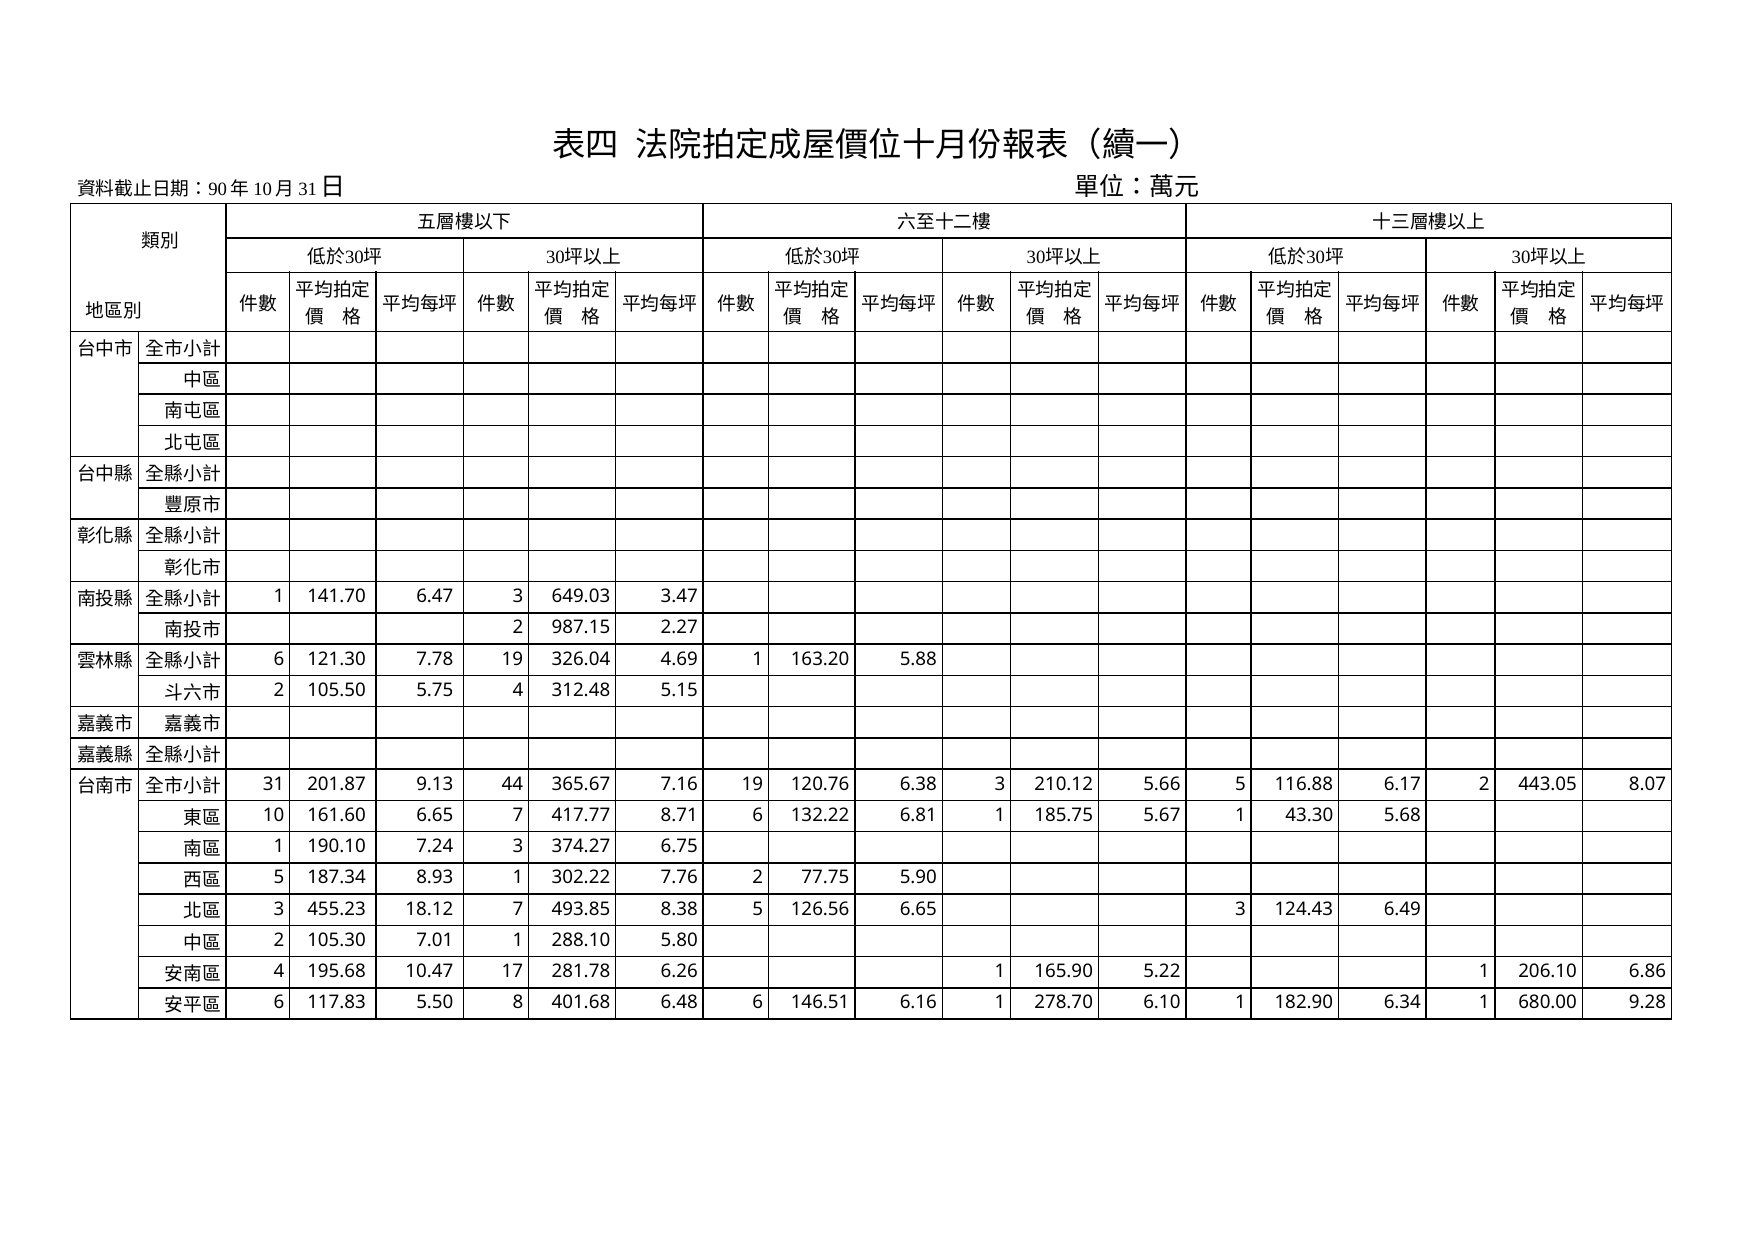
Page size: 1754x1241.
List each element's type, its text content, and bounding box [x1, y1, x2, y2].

table_cell [1496, 926, 1582, 956]
table_cell [856, 332, 942, 362]
table_cell [1011, 832, 1098, 862]
table_cell 326.04 [529, 645, 615, 674]
table_cell 132.22 [769, 801, 854, 831]
table_cell [1187, 957, 1250, 987]
table_cell 件數 [1427, 273, 1494, 331]
table_cell 低於30坪 [227, 239, 463, 271]
table_cell [704, 957, 768, 987]
table_cell [71, 800, 138, 831]
table_cell 9.13 [377, 770, 463, 799]
table_cell [1427, 864, 1494, 893]
table_cell [290, 614, 375, 643]
table_cell [1187, 520, 1250, 549]
table_cell [1099, 489, 1185, 518]
table_cell [1252, 395, 1338, 424]
table_cell [1583, 832, 1671, 862]
table_cell [1099, 676, 1185, 706]
table_cell [1099, 332, 1185, 362]
table_cell [1099, 395, 1185, 424]
table_cell [1187, 332, 1250, 362]
table_cell 121.30 [290, 645, 375, 674]
table_cell [1339, 645, 1425, 674]
table_cell [1252, 739, 1338, 768]
table_cell [1252, 645, 1338, 674]
table_cell 2 [1427, 770, 1494, 799]
table_cell 全市小計 [139, 332, 225, 362]
table_cell [616, 707, 702, 737]
table_cell [290, 551, 375, 581]
table_cell 6.38 [856, 770, 942, 799]
table_header 十三層樓以上 [1187, 204, 1671, 237]
table_cell [1583, 895, 1671, 924]
table_cell [1427, 739, 1494, 768]
table_cell 南投縣 [71, 582, 138, 612]
table_cell [856, 426, 942, 456]
table_cell [1187, 582, 1250, 612]
table_cell [1011, 332, 1098, 362]
table_cell 6 [227, 989, 289, 1018]
table_cell [529, 395, 615, 424]
table_cell [856, 707, 942, 737]
table_cell 206.10 [1496, 957, 1582, 987]
table_cell [227, 489, 289, 518]
table_cell [1252, 926, 1338, 956]
table_cell [1187, 707, 1250, 737]
table_cell [769, 614, 854, 643]
table_cell 1 [1427, 989, 1494, 1018]
table_cell [227, 364, 289, 393]
table_cell [1187, 614, 1250, 643]
table_cell [529, 551, 615, 581]
table_cell [704, 739, 768, 768]
table_cell 185.75 [1011, 801, 1098, 831]
table_cell [1427, 332, 1494, 362]
table_cell 17 [464, 957, 528, 987]
table_cell 8.38 [616, 895, 702, 924]
table_cell 2 [464, 614, 528, 643]
table_cell 30坪以上 [943, 239, 1185, 271]
table_cell [1339, 864, 1425, 893]
table_cell 281.78 [529, 957, 615, 987]
table_cell [227, 614, 289, 643]
table_cell [71, 425, 138, 456]
table_cell [529, 426, 615, 456]
table_cell [1252, 676, 1338, 706]
table_cell [1011, 614, 1098, 643]
table_cell 6.10 [1099, 989, 1185, 1018]
table_cell 斗六市 [139, 676, 225, 706]
table_cell 嘉義縣 [71, 739, 138, 768]
table_cell [704, 832, 768, 862]
table_cell 件數 [464, 273, 528, 331]
table_cell 146.51 [769, 989, 854, 1018]
table_cell [1583, 457, 1671, 487]
table_cell [1187, 551, 1250, 581]
table_cell [943, 739, 1010, 768]
table_cell 4 [464, 676, 528, 706]
table_cell [1252, 489, 1338, 518]
table_cell 彰化縣 [71, 520, 138, 549]
table_cell [1583, 332, 1671, 362]
table_cell [464, 489, 528, 518]
table_cell 6.48 [616, 989, 702, 1018]
table_cell [1427, 645, 1494, 674]
table_cell [769, 707, 854, 737]
table_cell [1252, 614, 1338, 643]
table_cell [1339, 457, 1425, 487]
table_cell 北區 [139, 895, 225, 924]
table_cell [1496, 645, 1582, 674]
table_cell [1496, 489, 1582, 518]
table_cell [1583, 551, 1671, 581]
table_cell [290, 426, 375, 456]
table_cell 件數 [704, 273, 768, 331]
table_cell [71, 612, 138, 643]
table_cell [1099, 645, 1185, 674]
table_cell [1099, 739, 1185, 768]
table_cell 190.10 [290, 832, 375, 862]
table_cell [1496, 332, 1582, 362]
table_cell 南區 [139, 832, 225, 862]
table_cell [856, 926, 942, 956]
table_cell [1427, 707, 1494, 737]
table_cell [71, 862, 138, 893]
table_cell [71, 487, 138, 518]
table_cell 南投市 [139, 614, 225, 643]
table_cell 平均拍定價 格 [290, 273, 375, 331]
table_cell [529, 457, 615, 487]
table_cell 中區 [139, 926, 225, 956]
table_cell [943, 520, 1010, 549]
table_cell 8 [464, 989, 528, 1018]
table_cell 6 [227, 645, 289, 674]
table_cell [529, 707, 615, 737]
table_cell [377, 614, 463, 643]
table_cell [856, 582, 942, 612]
table_cell [1427, 395, 1494, 424]
table_cell [1252, 364, 1338, 393]
table_cell [943, 707, 1010, 737]
table_cell [856, 520, 942, 549]
table_cell 平均拍定價 格 [1011, 273, 1098, 331]
table_cell 5 [1187, 770, 1250, 799]
table_cell 210.12 [1011, 770, 1098, 799]
table_cell 平均每坪 [1583, 273, 1671, 331]
table_cell 30坪以上 [464, 239, 702, 271]
table_cell [71, 925, 138, 956]
table_cell [1427, 614, 1494, 643]
table_cell [1011, 895, 1098, 924]
table_cell 低於30坪 [704, 239, 942, 271]
table_cell [464, 364, 528, 393]
table_cell 3.47 [616, 582, 702, 612]
table_cell [290, 332, 375, 362]
table_cell [290, 364, 375, 393]
table_cell 5.22 [1099, 957, 1185, 987]
table_cell 278.70 [1011, 989, 1098, 1018]
table_cell [1187, 645, 1250, 674]
table_cell [1011, 489, 1098, 518]
table_cell 件數 [943, 273, 1010, 331]
table_cell 443.05 [1496, 770, 1582, 799]
table_cell [1252, 832, 1338, 862]
table_cell [1339, 551, 1425, 581]
table_cell 3 [464, 832, 528, 862]
table_cell [377, 520, 463, 549]
table_cell [1187, 739, 1250, 768]
table_cell [704, 926, 768, 956]
table_cell [769, 551, 854, 581]
table_cell 19 [704, 770, 768, 799]
table_cell 187.34 [290, 864, 375, 893]
table_cell [377, 551, 463, 581]
table_cell 5.67 [1099, 801, 1185, 831]
table_cell [943, 489, 1010, 518]
table_cell [1427, 426, 1494, 456]
table_cell 987.15 [529, 614, 615, 643]
table_cell 北屯區 [139, 426, 225, 456]
table_cell 東區 [139, 801, 225, 831]
table_cell [1339, 426, 1425, 456]
table_cell [704, 614, 768, 643]
table_cell [1011, 582, 1098, 612]
table_cell [529, 332, 615, 362]
table_cell 374.27 [529, 832, 615, 862]
table_cell 平均每坪 [1339, 273, 1425, 331]
table_cell 680.00 [1496, 989, 1582, 1018]
table_cell [616, 364, 702, 393]
table_cell [1339, 926, 1425, 956]
table_cell [856, 739, 942, 768]
table_cell 6.81 [856, 801, 942, 831]
table_cell [71, 893, 138, 924]
table_cell 165.90 [1011, 957, 1098, 987]
table_cell [290, 489, 375, 518]
table_cell 低於30坪 [1187, 239, 1425, 271]
table_cell [1496, 614, 1582, 643]
table_cell 124.43 [1252, 895, 1338, 924]
table_cell 6.26 [616, 957, 702, 987]
table_cell 649.03 [529, 582, 615, 612]
table_cell 201.87 [290, 770, 375, 799]
table_cell [856, 395, 942, 424]
table_cell [71, 675, 138, 706]
table_cell 豐原市 [139, 489, 225, 518]
table_cell [1339, 832, 1425, 862]
table_cell [377, 707, 463, 737]
table_cell [71, 956, 138, 987]
table_cell 8.07 [1583, 770, 1671, 799]
table_cell 彰化市 [139, 551, 225, 581]
table_cell 中區 [139, 364, 225, 393]
table_cell [1187, 395, 1250, 424]
table_cell [1339, 395, 1425, 424]
table_cell [1099, 926, 1185, 956]
table_cell 455.23 [290, 895, 375, 924]
table_cell [1099, 614, 1185, 643]
table_cell [1011, 645, 1098, 674]
table_cell [1583, 739, 1671, 768]
table_cell [943, 676, 1010, 706]
table_cell 全縣小計 [139, 520, 225, 549]
table_cell [71, 831, 138, 862]
table_cell 5.88 [856, 645, 942, 674]
table_cell 6.86 [1583, 957, 1671, 987]
table_cell [769, 676, 854, 706]
table_cell [943, 895, 1010, 924]
table_cell 10 [227, 801, 289, 831]
table_cell 116.88 [1252, 770, 1338, 799]
table_cell [856, 676, 942, 706]
table_cell 1 [464, 864, 528, 893]
table_cell 嘉義市 [139, 707, 225, 737]
table_cell 6.34 [1339, 989, 1425, 1018]
table_cell [856, 364, 942, 393]
table_cell 7.78 [377, 645, 463, 674]
table_cell 182.90 [1252, 989, 1338, 1018]
table_cell [1583, 426, 1671, 456]
table_cell 嘉義市 [71, 707, 138, 737]
table_cell [1011, 676, 1098, 706]
table_cell 417.77 [529, 801, 615, 831]
table_cell [1496, 739, 1582, 768]
table_cell [227, 739, 289, 768]
table_cell 5 [227, 864, 289, 893]
table_cell [1496, 895, 1582, 924]
table_cell [1339, 489, 1425, 518]
table_cell 77.75 [769, 864, 854, 893]
table_cell 全縣小計 [139, 645, 225, 674]
table_cell [704, 551, 768, 581]
table_cell [1187, 832, 1250, 862]
table_cell 3 [227, 895, 289, 924]
table_cell [769, 364, 854, 393]
table_cell [464, 426, 528, 456]
table_cell 7.01 [377, 926, 463, 956]
table_cell [1583, 520, 1671, 549]
table_cell 2.27 [616, 614, 702, 643]
table_cell [1339, 707, 1425, 737]
table_cell [1252, 426, 1338, 456]
table_cell [616, 489, 702, 518]
table_cell [1252, 707, 1338, 737]
table_cell [769, 739, 854, 768]
table_cell 105.30 [290, 926, 375, 956]
table_cell [1339, 582, 1425, 612]
table_cell [1427, 895, 1494, 924]
table_cell 件數 [1187, 273, 1250, 331]
table_cell [227, 551, 289, 581]
table_cell 5 [704, 895, 768, 924]
table_cell [464, 332, 528, 362]
table_cell [1427, 926, 1494, 956]
table_cell 19 [464, 645, 528, 674]
table_cell [227, 520, 289, 549]
table_cell [227, 707, 289, 737]
table_cell [1252, 520, 1338, 549]
table_cell [769, 957, 854, 987]
table_cell [464, 520, 528, 549]
table_cell [1187, 457, 1250, 487]
table_cell [1339, 739, 1425, 768]
table_cell [1099, 832, 1185, 862]
table_cell [769, 426, 854, 456]
table_cell [1496, 864, 1582, 893]
table_cell [1011, 426, 1098, 456]
table_cell [1011, 864, 1098, 893]
table_cell [943, 614, 1010, 643]
table_cell [227, 395, 289, 424]
table_cell [71, 393, 138, 424]
table_cell [464, 395, 528, 424]
table_cell [1339, 332, 1425, 362]
table_cell [1252, 551, 1338, 581]
table_cell 1 [943, 801, 1010, 831]
table_cell [1496, 551, 1582, 581]
table_cell [1427, 457, 1494, 487]
table_cell [1252, 864, 1338, 893]
table_cell [1583, 801, 1671, 831]
table_cell 2 [704, 864, 768, 893]
table_cell [71, 550, 138, 581]
table_cell [1583, 645, 1671, 674]
table_cell [704, 364, 768, 393]
table_cell 台南市 [71, 770, 138, 799]
table_cell [1583, 582, 1671, 612]
table_cell 件數 [227, 273, 289, 331]
table_cell [769, 332, 854, 362]
table_cell [464, 457, 528, 487]
table_cell 5.15 [616, 676, 702, 706]
table_cell 安平區 [139, 989, 225, 1018]
table_cell 5.75 [377, 676, 463, 706]
table_cell [704, 520, 768, 549]
table_cell [769, 926, 854, 956]
text 資料截止日期：90年10月31日 單位：萬元 [77, 166, 1677, 203]
table_cell 4 [227, 957, 289, 987]
table_cell 195.68 [290, 957, 375, 987]
table_cell [290, 457, 375, 487]
table_cell 6.16 [856, 989, 942, 1018]
table_cell [704, 395, 768, 424]
table_cell [377, 489, 463, 518]
table_cell [616, 426, 702, 456]
table_cell 312.48 [529, 676, 615, 706]
table_cell [1011, 739, 1098, 768]
table_cell 43.30 [1252, 801, 1338, 831]
table_cell 6.75 [616, 832, 702, 862]
table_cell [1011, 520, 1098, 549]
table_cell [1099, 364, 1185, 393]
table_cell [1496, 364, 1582, 393]
table_cell [943, 395, 1010, 424]
table_cell [943, 832, 1010, 862]
table_cell [704, 426, 768, 456]
table_cell 7.76 [616, 864, 702, 893]
table_cell [704, 707, 768, 737]
table_cell 1 [704, 645, 768, 674]
table_cell [1011, 707, 1098, 737]
table_cell [1252, 957, 1338, 987]
table_cell [464, 707, 528, 737]
table_cell 2 [227, 676, 289, 706]
table_cell 平均每坪 [616, 273, 702, 331]
table_cell [1583, 926, 1671, 956]
table_cell 南屯區 [139, 395, 225, 424]
table_header 類別 地區別 [71, 204, 225, 331]
table_cell [71, 987, 138, 1018]
table_cell [1099, 582, 1185, 612]
table_cell [464, 739, 528, 768]
table_cell 7.16 [616, 770, 702, 799]
table_cell 1 [227, 582, 289, 612]
table_cell [290, 707, 375, 737]
table_cell [856, 614, 942, 643]
table_cell 3 [943, 770, 1010, 799]
table_cell 6.17 [1339, 770, 1425, 799]
table_cell [290, 395, 375, 424]
table_cell 6.65 [377, 801, 463, 831]
table_cell [943, 582, 1010, 612]
table_cell 5.80 [616, 926, 702, 956]
table_cell 平均拍定價 格 [529, 273, 615, 331]
table_cell [943, 645, 1010, 674]
table_cell 4.69 [616, 645, 702, 674]
table_cell [856, 832, 942, 862]
table_cell 1 [464, 926, 528, 956]
table_cell [616, 551, 702, 581]
table_cell [704, 457, 768, 487]
table_cell [1427, 582, 1494, 612]
table_cell 1 [1187, 801, 1250, 831]
table_cell 平均拍定價 格 [769, 273, 854, 331]
table_cell [1339, 520, 1425, 549]
table_cell [704, 489, 768, 518]
table_cell [1583, 489, 1671, 518]
table_cell [704, 676, 768, 706]
table_cell [1583, 707, 1671, 737]
table_cell [1252, 332, 1338, 362]
table_cell [464, 551, 528, 581]
table_cell [1496, 426, 1582, 456]
table_cell [1099, 864, 1185, 893]
table_cell 31 [227, 770, 289, 799]
table_cell 平均每坪 [856, 273, 942, 331]
table_cell [377, 395, 463, 424]
table_cell 2 [227, 926, 289, 956]
table_cell [856, 551, 942, 581]
table_cell [227, 332, 289, 362]
table_cell [1187, 676, 1250, 706]
table_cell [377, 457, 463, 487]
table_cell 全縣小計 [139, 457, 225, 487]
table_cell [616, 395, 702, 424]
table_cell [377, 364, 463, 393]
table_cell 1 [943, 989, 1010, 1018]
table_cell [1427, 551, 1494, 581]
table_cell 6 [704, 801, 768, 831]
table_cell [769, 520, 854, 549]
table_cell 7 [464, 801, 528, 831]
table_cell [1583, 364, 1671, 393]
table_cell [1339, 957, 1425, 987]
text 表四 法院拍定成屋價位十月份報表（續一） [77, 118, 1677, 166]
table_cell 3 [464, 582, 528, 612]
table_cell 平均拍定價 格 [1252, 273, 1338, 331]
table_cell 141.70 [290, 582, 375, 612]
table_cell [616, 457, 702, 487]
table_cell 6.47 [377, 582, 463, 612]
table_cell [1099, 520, 1185, 549]
table_cell 302.22 [529, 864, 615, 893]
table_cell 5.90 [856, 864, 942, 893]
table_cell 7 [464, 895, 528, 924]
table_cell [1583, 395, 1671, 424]
table_cell 9.28 [1583, 989, 1671, 1018]
table_cell [1011, 926, 1098, 956]
table_cell 8.71 [616, 801, 702, 831]
table_cell [1099, 426, 1185, 456]
table_cell 西區 [139, 864, 225, 893]
table_cell [1339, 364, 1425, 393]
table_cell [71, 362, 138, 393]
table_cell [1252, 457, 1338, 487]
table_cell 6.49 [1339, 895, 1425, 924]
table_cell [943, 926, 1010, 956]
table_cell [529, 489, 615, 518]
table_cell [377, 739, 463, 768]
table_cell 台中縣 [71, 457, 138, 487]
table_cell [1099, 895, 1185, 924]
table_cell 1 [1187, 989, 1250, 1018]
table_cell [227, 457, 289, 487]
table_cell 全縣小計 [139, 739, 225, 768]
table_cell [1187, 864, 1250, 893]
table_cell [1427, 489, 1494, 518]
table_cell [616, 739, 702, 768]
table_cell [616, 332, 702, 362]
table_cell 10.47 [377, 957, 463, 987]
table_cell [529, 520, 615, 549]
table_cell [529, 364, 615, 393]
table_cell 44 [464, 770, 528, 799]
table_cell [943, 332, 1010, 362]
table_cell [290, 739, 375, 768]
table_cell 126.56 [769, 895, 854, 924]
table_cell [1427, 520, 1494, 549]
table_cell [1011, 551, 1098, 581]
table_cell [1427, 832, 1494, 862]
table_cell 8.93 [377, 864, 463, 893]
table_cell [1187, 426, 1250, 456]
table_cell [377, 426, 463, 456]
table_cell [1427, 364, 1494, 393]
table_cell [1496, 676, 1582, 706]
table_cell [1427, 801, 1494, 831]
table_cell [769, 395, 854, 424]
table_cell 6 [704, 989, 768, 1018]
table_cell 3 [1187, 895, 1250, 924]
table_cell 6.65 [856, 895, 942, 924]
table_cell 493.85 [529, 895, 615, 924]
table_cell 平均拍定價 格 [1496, 273, 1582, 331]
table_cell [1011, 457, 1098, 487]
table_cell [769, 582, 854, 612]
table_cell [1496, 832, 1582, 862]
table_cell [704, 582, 768, 612]
table_cell 163.20 [769, 645, 854, 674]
table_cell 30坪以上 [1427, 239, 1671, 271]
table_cell [1187, 926, 1250, 956]
table_cell 161.60 [290, 801, 375, 831]
table_cell [1187, 364, 1250, 393]
table_cell [1496, 520, 1582, 549]
table_cell [1427, 676, 1494, 706]
table_cell [1583, 676, 1671, 706]
table_cell [704, 332, 768, 362]
table_cell [1583, 614, 1671, 643]
table_cell 平均每坪 [1099, 273, 1185, 331]
table_cell 365.67 [529, 770, 615, 799]
table_cell [856, 457, 942, 487]
table_cell [943, 551, 1010, 581]
table_cell 全市小計 [139, 770, 225, 799]
table_cell [1011, 364, 1098, 393]
table_cell [1496, 582, 1582, 612]
table_cell [943, 864, 1010, 893]
table_cell [1583, 864, 1671, 893]
table_cell 105.50 [290, 676, 375, 706]
table_header 六至十二樓 [704, 204, 1185, 237]
table_cell 1 [1427, 957, 1494, 987]
table_cell [943, 364, 1010, 393]
table_cell 18.12 [377, 895, 463, 924]
table_cell [1099, 551, 1185, 581]
table_cell 雲林縣 [71, 645, 138, 674]
table_cell [856, 489, 942, 518]
table_cell 117.83 [290, 989, 375, 1018]
table_cell [1496, 457, 1582, 487]
table_cell [943, 426, 1010, 456]
table_cell [1099, 707, 1185, 737]
table_cell [1011, 395, 1098, 424]
table_cell [1496, 801, 1582, 831]
table_cell 5.50 [377, 989, 463, 1018]
table_cell [1496, 395, 1582, 424]
table_cell 288.10 [529, 926, 615, 956]
table_cell 5.66 [1099, 770, 1185, 799]
table_cell [1496, 707, 1582, 737]
table_cell [769, 832, 854, 862]
table_cell [377, 332, 463, 362]
table_cell [616, 520, 702, 549]
table_cell [1339, 676, 1425, 706]
table_cell [769, 489, 854, 518]
table_cell 7.24 [377, 832, 463, 862]
table_cell [856, 957, 942, 987]
table_cell [1187, 489, 1250, 518]
table_cell 安南區 [139, 957, 225, 987]
table_cell 全縣小計 [139, 582, 225, 612]
table_cell [227, 426, 289, 456]
table_cell [1252, 582, 1338, 612]
table_cell [943, 457, 1010, 487]
table_cell 平均每坪 [377, 273, 463, 331]
table_header 五層樓以下 [227, 204, 702, 237]
table_cell [1339, 614, 1425, 643]
table_cell [769, 457, 854, 487]
table_cell 台中市 [71, 332, 138, 362]
table_cell 401.68 [529, 989, 615, 1018]
table_cell [529, 739, 615, 768]
table_cell [290, 520, 375, 549]
table_cell [1099, 457, 1185, 487]
table_cell 5.68 [1339, 801, 1425, 831]
table_cell 1 [227, 832, 289, 862]
table_cell 120.76 [769, 770, 854, 799]
table_cell 1 [943, 957, 1010, 987]
